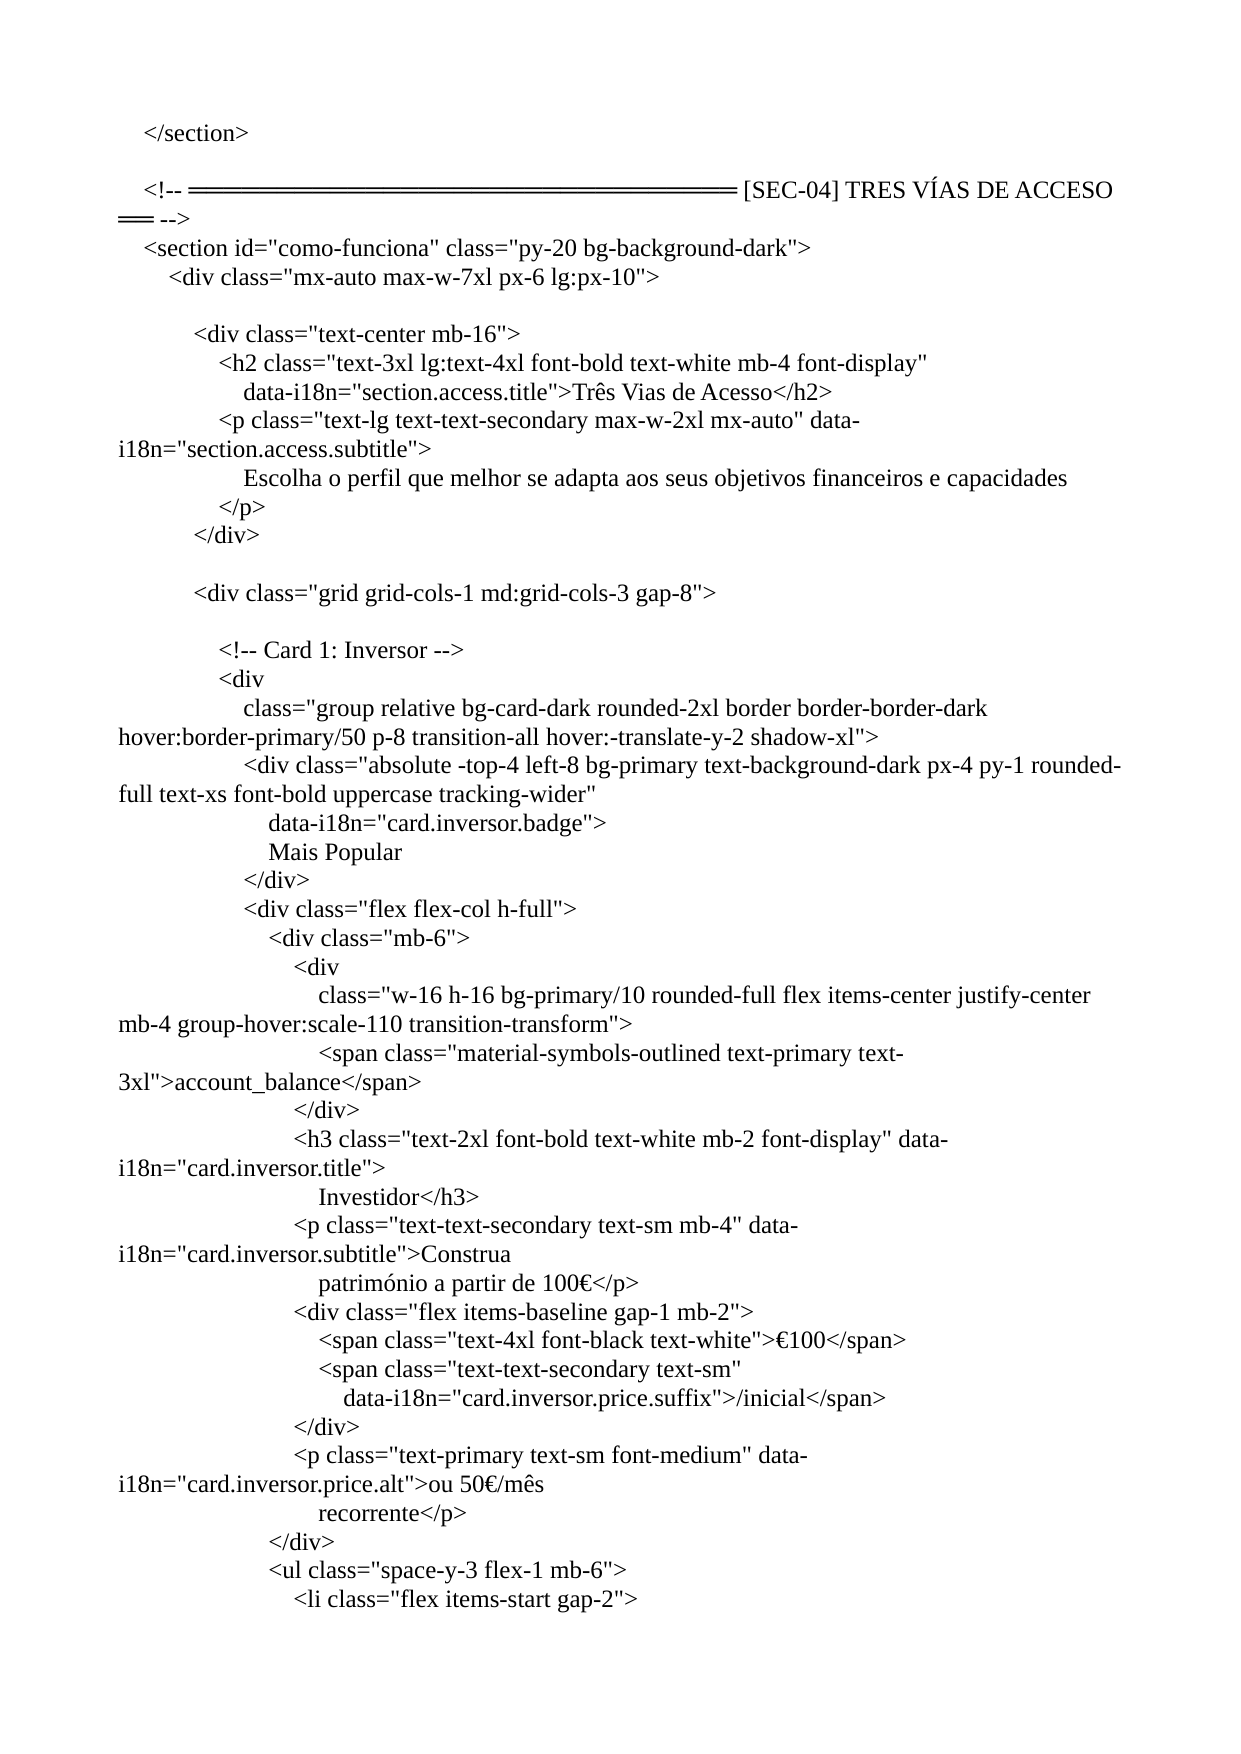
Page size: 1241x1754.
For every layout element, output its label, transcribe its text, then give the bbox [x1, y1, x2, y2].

table_cell </section> <!-- ═══════════════════════════════ [SEC-04] TRES VÍAS DE ACCESO ══ --> <section id="como-funciona" class="py-20 bg-background-dark"> <div class="mx-auto max-w-7xl px-6 lg:px-10"> <div class="text-center mb-16"> <h2 class="text-3xl lg:text-4xl font-bold text-white mb-4 font-display" data-i18n="section.access.title">Três Vias de Acesso</h2> <p class="text-lg text-text-secondary max-w-2xl mx-auto" data-i18n="section.access.subtitle"> Escolha o perfil que melhor se adapta aos seus objetivos financeiros e capacidades </p> </div> <div class="grid grid-cols-1 md:grid-cols-3 gap-8"> <!-- Card 1: Inversor --> <div class="group relative bg-card-dark rounded-2xl border border-border-dark hover:border-primary/50 p-8 transition-all hover:-translate-y-2 shadow-xl"> <div class="absolute -top-4 left-8 bg-primary text-background-dark px-4 py-1 rounded-full text-xs font-bold uppercase tracking-wider" data-i18n="card.inversor.badge"> Mais Popular </div> <div class="flex flex-col h-full"> <div class="mb-6"> <div class="w-16 h-16 bg-primary/10 rounded-full flex items-center justify-center mb-4 group-hover:scale-110 transition-transform"> <span class="material-symbols-outlined text-primary text-3xl">account_balance</span> </div> <h3 class="text-2xl font-bold text-white mb-2 font-display" data-i18n="card.inversor.title"> Investidor</h3> <p class="text-text-secondary text-sm mb-4" data-i18n="card.inversor.subtitle">Construa património a partir de 100€</p> <div class="flex items-baseline gap-1 mb-2"> <span class="text-4xl font-black text-white">€100</span> <span class="text-text-secondary text-sm" data-i18n="card.inversor.price.suffix">/inicial</span> </div> <p class="text-primary text-sm font-medium" data-i18n="card.inversor.price.alt">ou 50€/mês recorrente</p> </div> <ul class="space-y-3 flex-1 mb-6"> <li class="flex items-start gap-2"> [118, 118, 1122, 1613]
